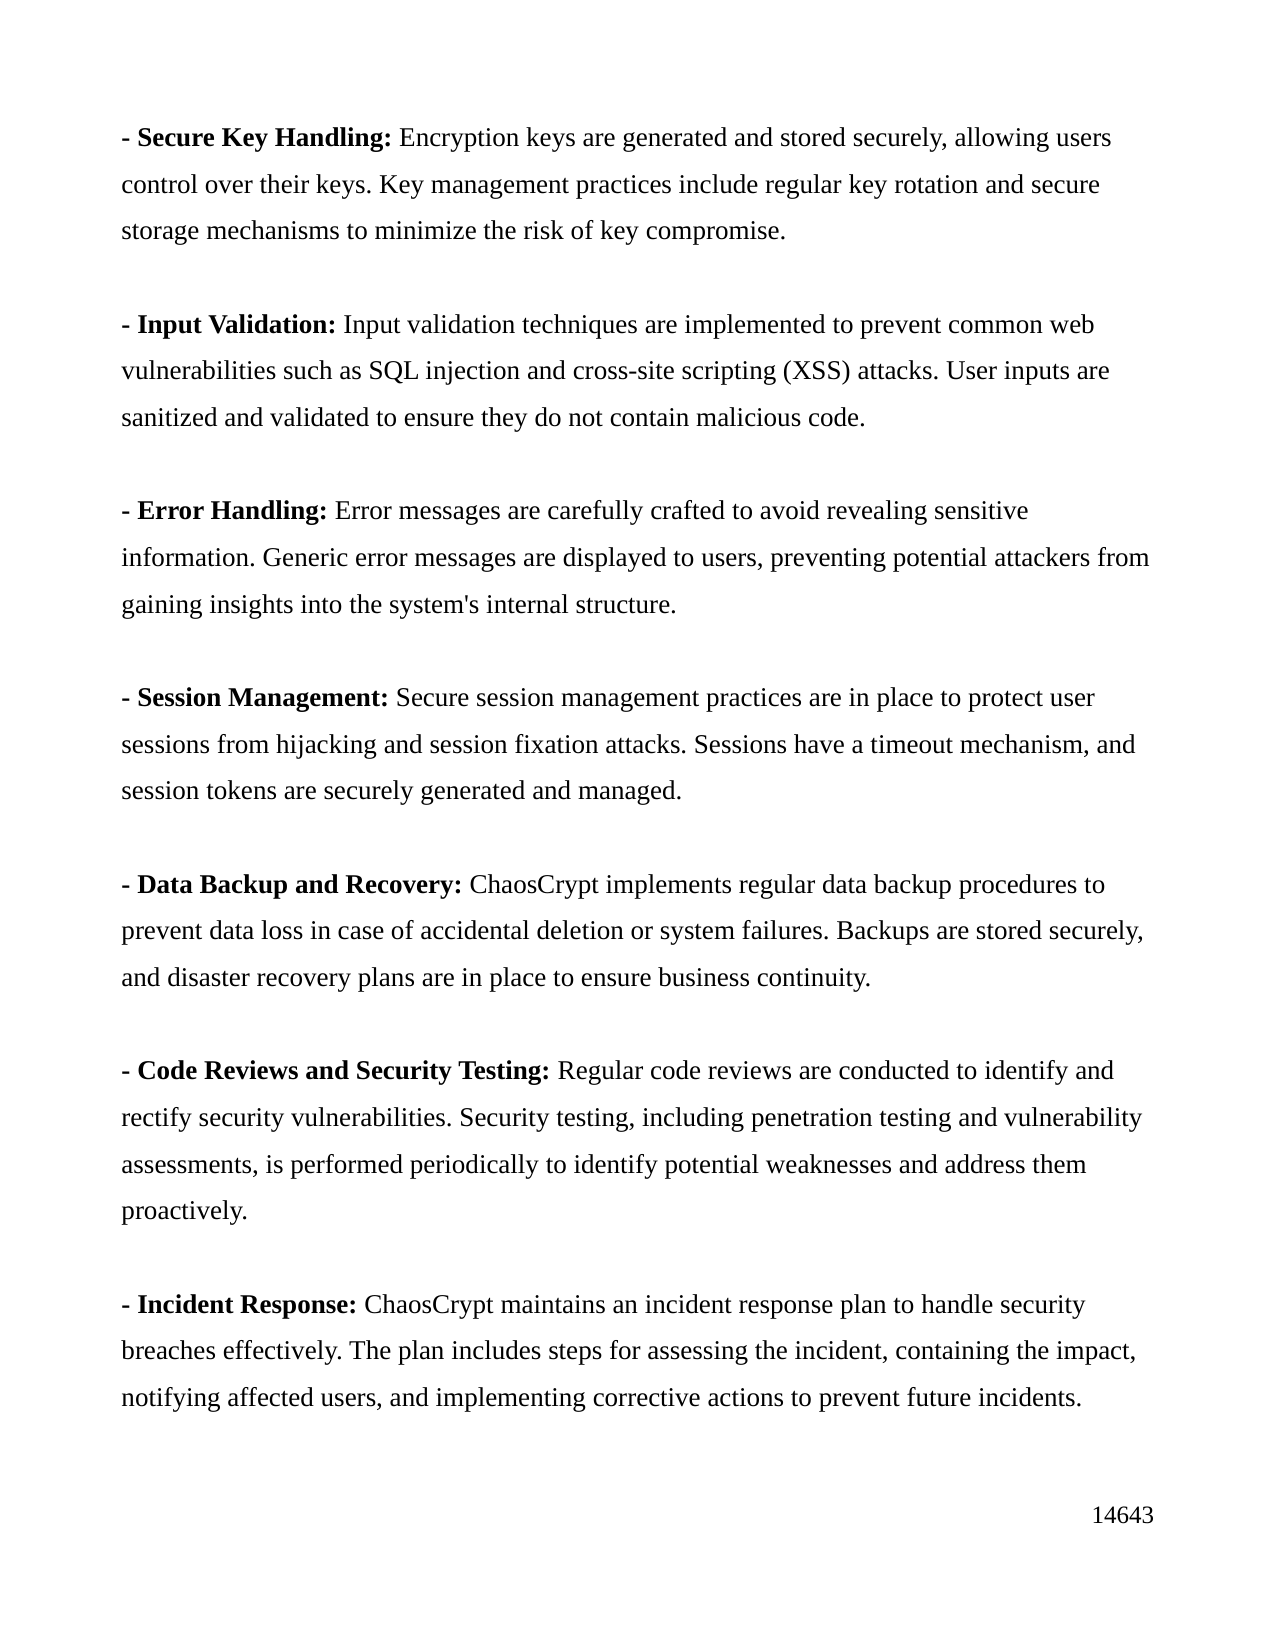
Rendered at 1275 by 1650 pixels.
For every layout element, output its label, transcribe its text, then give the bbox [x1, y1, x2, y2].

text - Input Validation: Input validation techniques are implemented to prevent common web vulnerabilities such as SQL injection and cross-site scripting (XSS) attacks. User inputs are sanitized and validated to ensure they do not contain malicious code. [121, 308, 1154, 432]
text - Secure Key Handling: Encryption keys are generated and stored securely, allowing users control over their keys. Key management practices include regular key rotation and secure storage mechanisms to minimize the risk of key compromise. [121, 121, 1154, 246]
text - Incident Response: ChaosCrypt maintains an incident response plan to handle security breaches effectively. The plan includes steps for assessing the incident, containing the impact, notifying affected users, and implementing corrective actions to prevent future incidents. [121, 1288, 1154, 1412]
text - Error Handling: Error messages are carefully crafted to avoid revealing sensitive information. Generic error messages are displayed to users, preventing potential attackers from gaining insights into the system's internal structure. [121, 494, 1154, 619]
text - Session Management: Secure session management practices are in place to protect user sessions from hijacking and session fixation attacks. Sessions have a timeout mechanism, and session tokens are securely generated and managed. [121, 681, 1154, 806]
text - Data Backup and Recovery: ChaosCrypt implements regular data backup procedures to prevent data loss in case of accidental deletion or system failures. Backups are stored securely, and disaster recovery plans are in place to ensure business continuity. [121, 868, 1154, 992]
text - Code Reviews and Security Testing: Regular code reviews are conducted to identify and rectify security vulnerabilities. Security testing, including penetration testing and vulnerability assessments, is performed periodically to identify potential weaknesses and address them proactively. [121, 1054, 1154, 1226]
